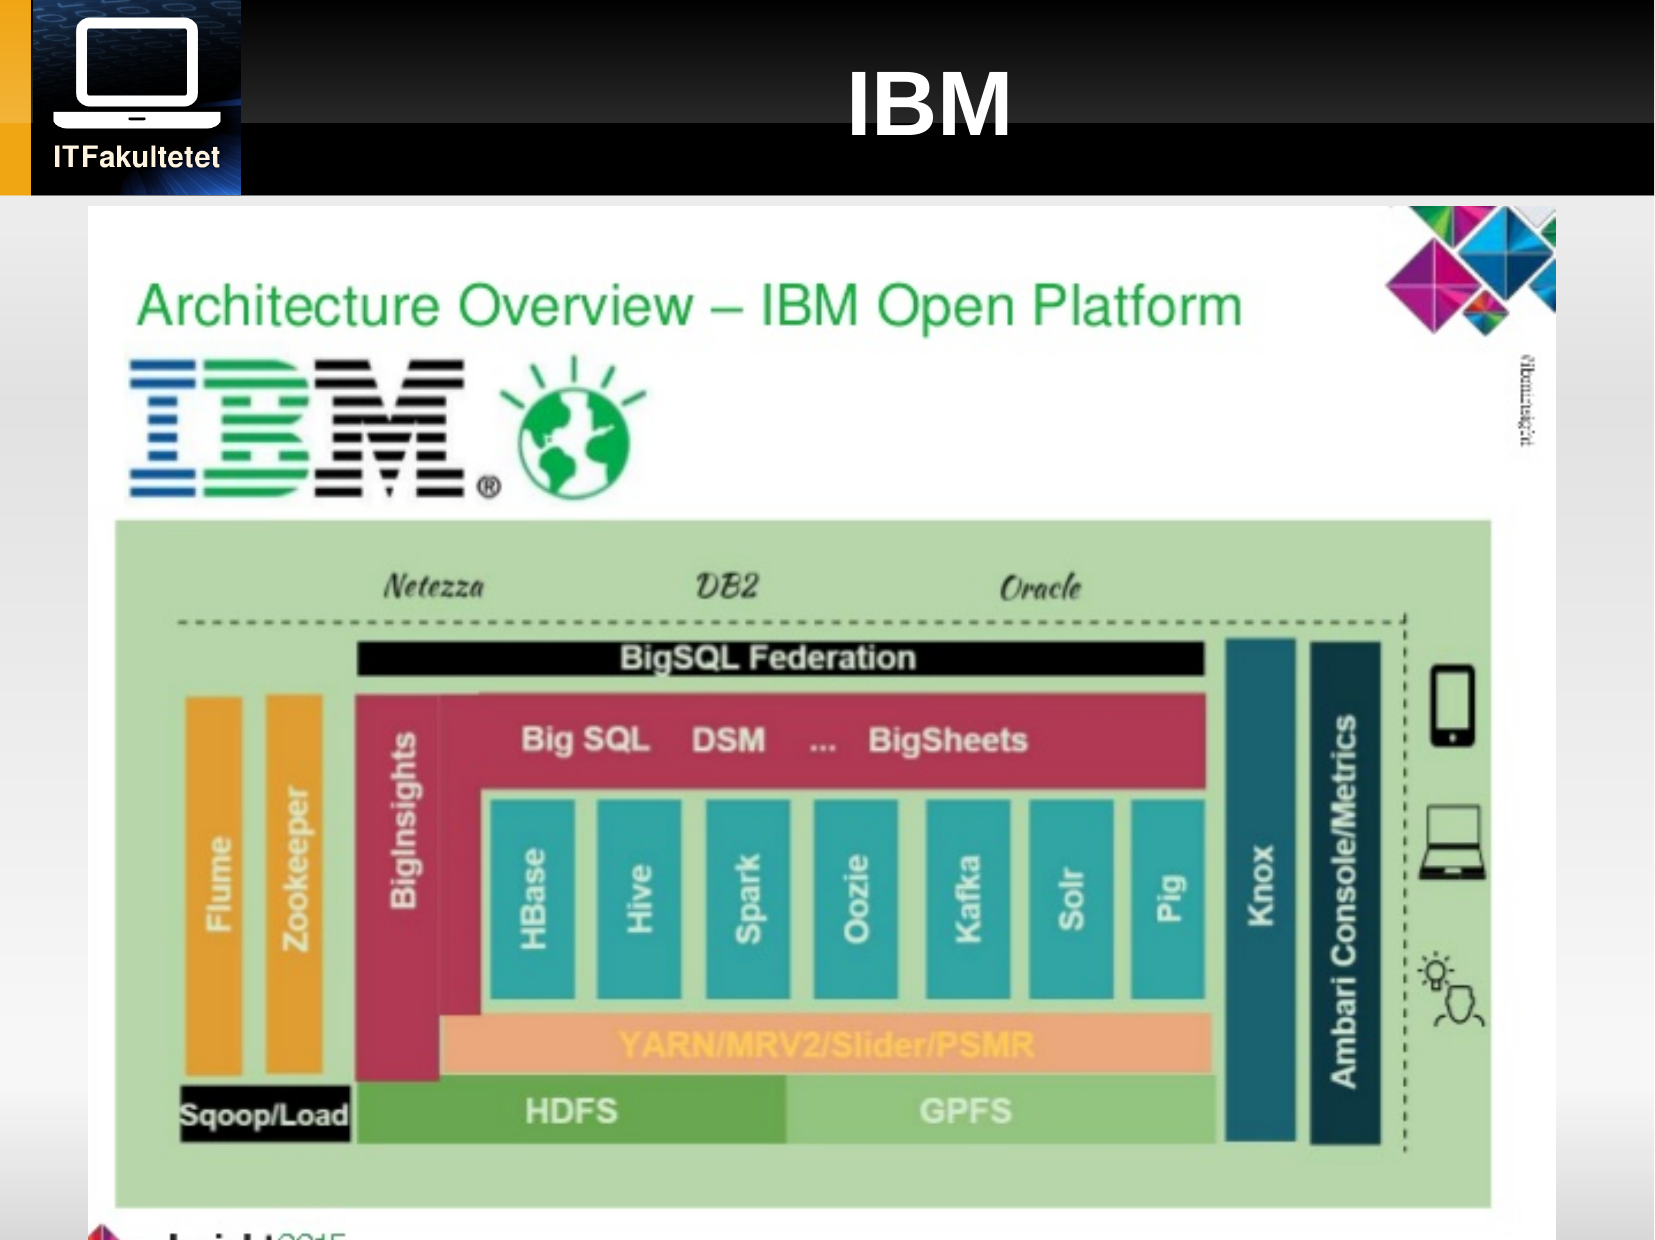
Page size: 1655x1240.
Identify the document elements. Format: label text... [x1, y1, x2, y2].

text_box IBM [846, 52, 1015, 155]
picture [0, 0, 1655, 1240]
text_box [82, 1129, 88, 1163]
